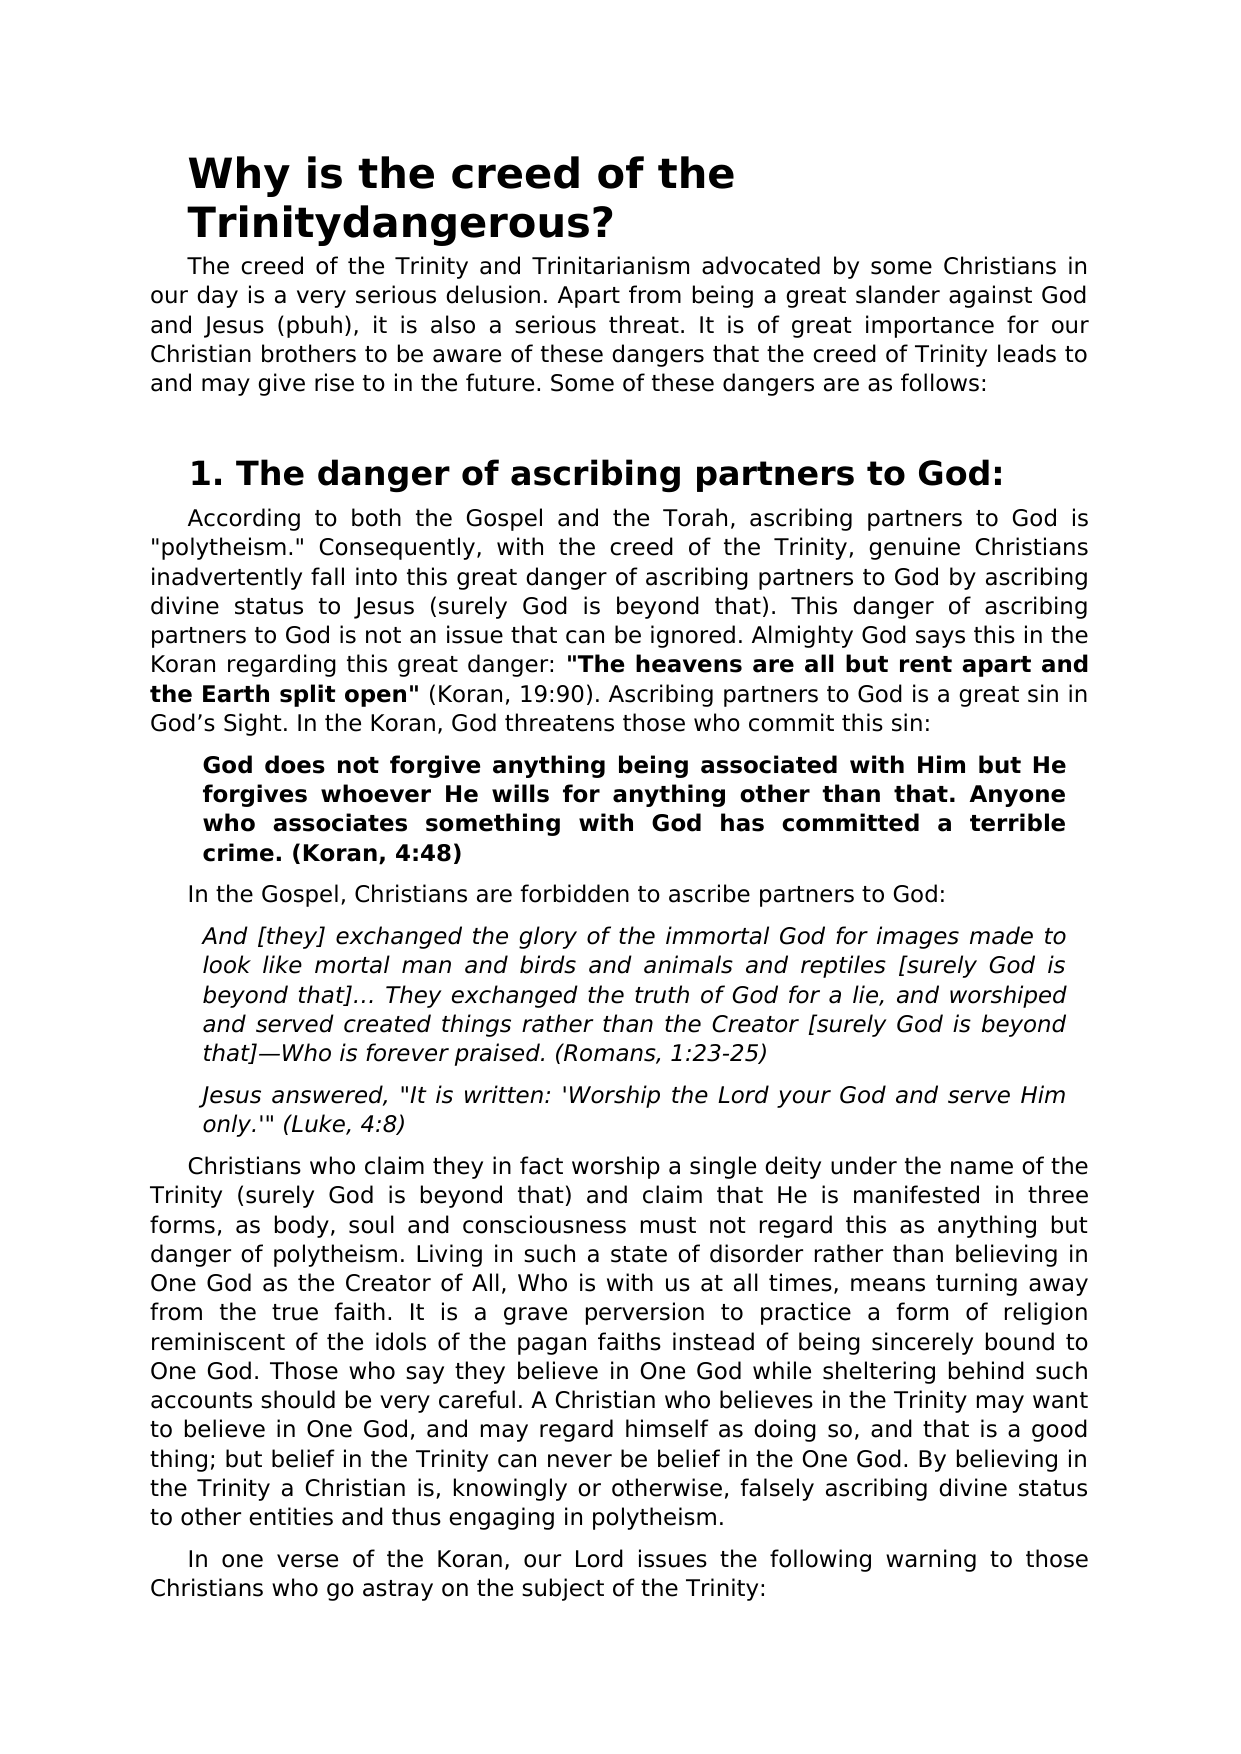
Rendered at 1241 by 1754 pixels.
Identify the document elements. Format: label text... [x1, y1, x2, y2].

text The creed of the Trinity and Trinitarianism advocated by some Christians in our day is a very serious delusion. Apart from being a great slander against God and Jesus (pbuh), it is also a serious threat. It is of great importance for our Christian brothers to be aware of these dangers that the creed of Trinity leads to and may give rise to in the future. Some of these dangers are as follows: [150, 253, 1090, 397]
text Christians who claim they in fact worship a single deity under the name of the Trinity (surely God is beyond that) and claim that He is manifested in three forms, as body, soul and consciousness must not regard this as anything but danger of polytheism. Living in such a state of disorder rather than believing in One God as the Creator of All, Who is with us at all times, means turning away from the true faith. It is a grave perversion to practice a form of religion reminiscent of the idols of the pagan faiths instead of being sincerely bound to One God. Those who say they believe in One God while sheltering behind such accounts should be very careful. A Christian who believes in the Trinity may want to believe in One God, and may regard himself as doing so, and that is a good thing; but belief in the Trinity can never be belief in the One God. By believing in the Trinity a Christian is, knowingly or otherwise, falsely ascribing divine status to other entities and thus engaging in polytheism. [150, 1153, 1090, 1531]
text In one verse of the Koran, our Lord issues the following warning to those Christians who go astray on the subject of the Trinity: [150, 1546, 1090, 1602]
text And [they] exchanged the glory of the immortal God for images made to look like mortal man and birds and animals and reptiles [surely God is beyond that]… They exchanged the truth of God for a lie, and worshiped and served created things rather than the Creator [surely God is beyond that]—Who is forever praised. (Romans, 1:23-25) [202, 923, 1068, 1067]
subtitle 1. The danger of ascribing partners to God: [188, 454, 1090, 493]
text God does not forgive anything being associated with Him but He forgives whoever He wills for anything other than that. Anyone who associates something with God has committed a terrible crime. (Koran, 4:48) [202, 752, 1068, 866]
text In the Gospel, Christians are forbidden to ascribe partners to God: [150, 882, 1090, 908]
subtitle Why is the creed of the Trinitydangerous? [187, 150, 1090, 247]
text Jesus answered, "It is written: 'Worship the Lord your God and serve Him only.'" (Luke, 4:8) [202, 1082, 1068, 1138]
text According to both the Gospel and the Torah, ascribing partners to God is "polytheism." Consequently, with the creed of the Trinity, genuine Christians inadvertently fall into this great danger of ascribing partners to God by ascribing divine status to Jesus (surely God is beyond that). This danger of ascribing partners to God is not an issue that can be ignored. Almighty God says this in the Koran regarding this great danger: "The heavens are all but rent apart and the Earth split open" (Koran, 19:90). Ascribing partners to God is a great sin in God’s Sight. In the Koran, God threatens those who commit this sin: [150, 505, 1090, 737]
